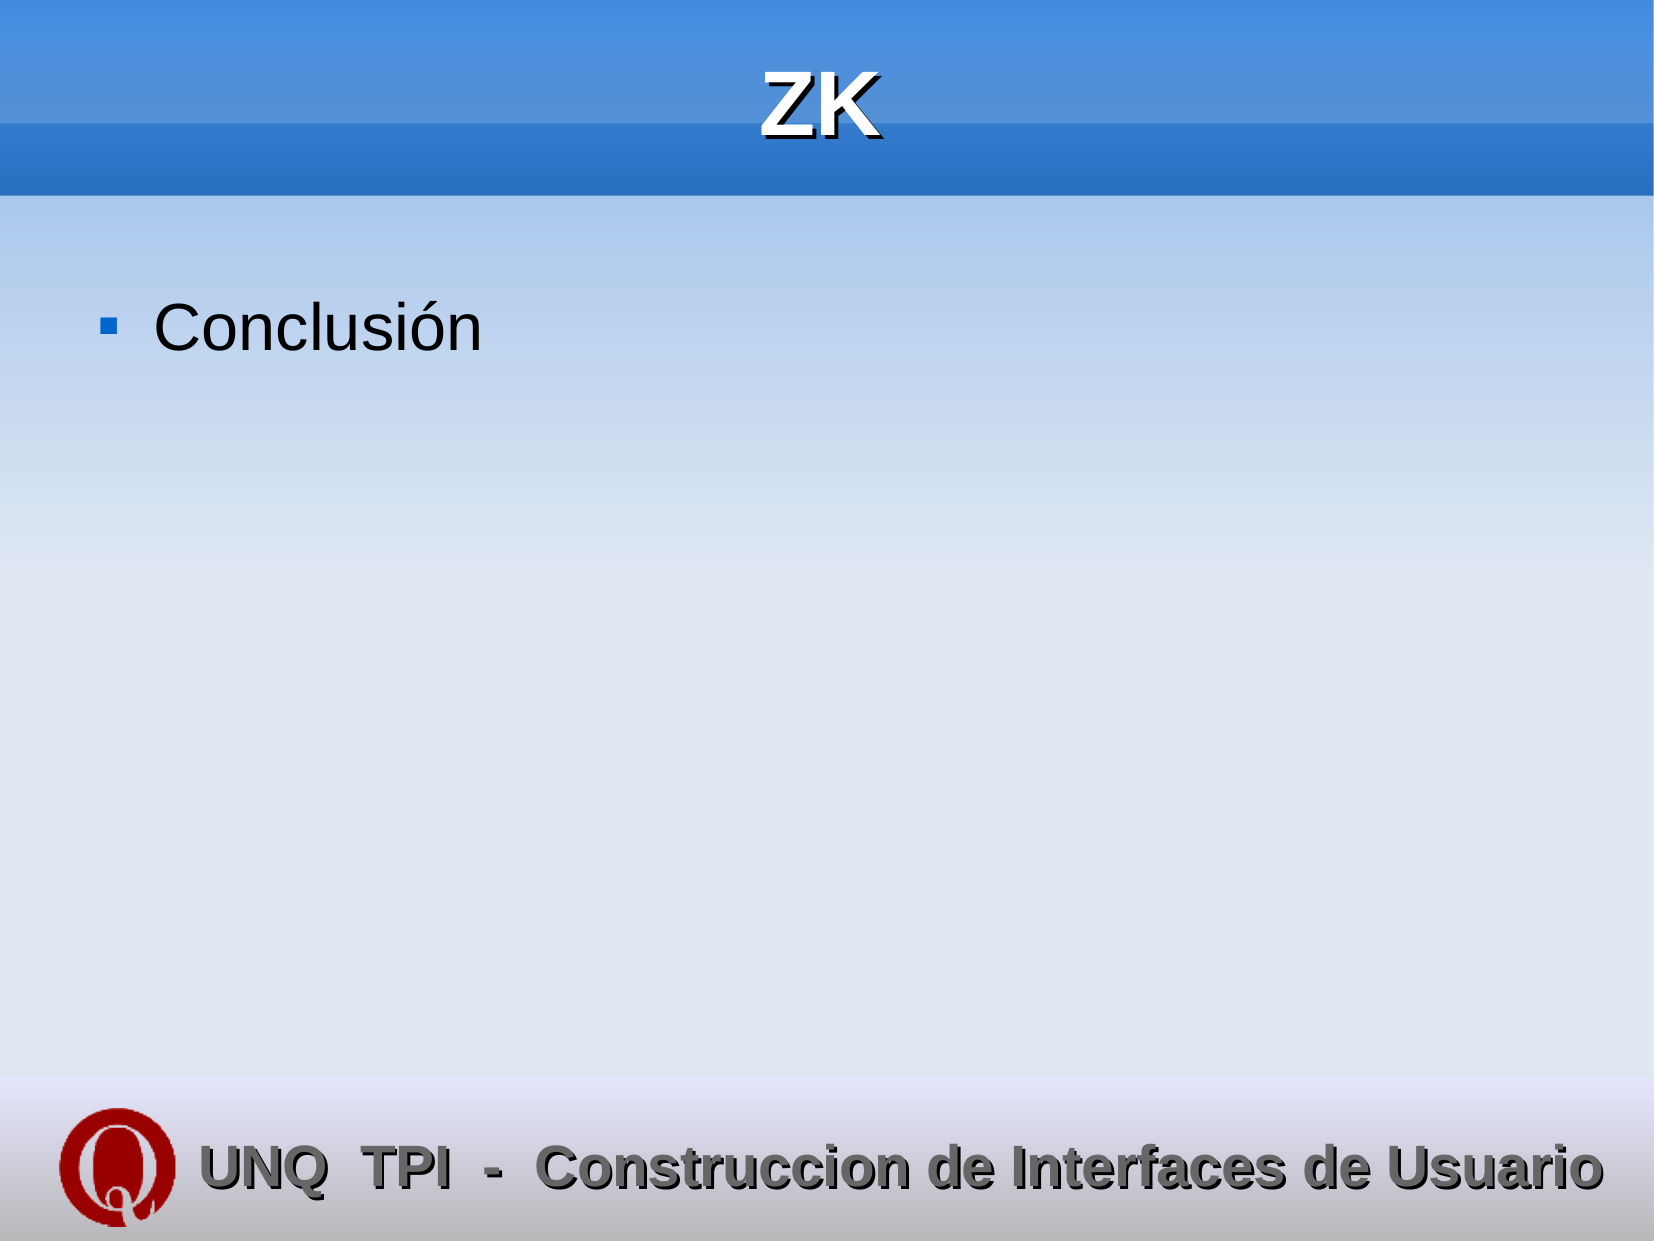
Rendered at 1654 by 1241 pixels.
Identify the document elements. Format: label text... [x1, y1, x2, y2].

title ZK [76, 0, 1566, 208]
title UNQ TPI - Construccion de Interfaces de Usuario [0, 1077, 1654, 1241]
picture [59, 1108, 178, 1227]
list Conclusión [82, 290, 1571, 1077]
picture [0, 0, 1654, 1077]
